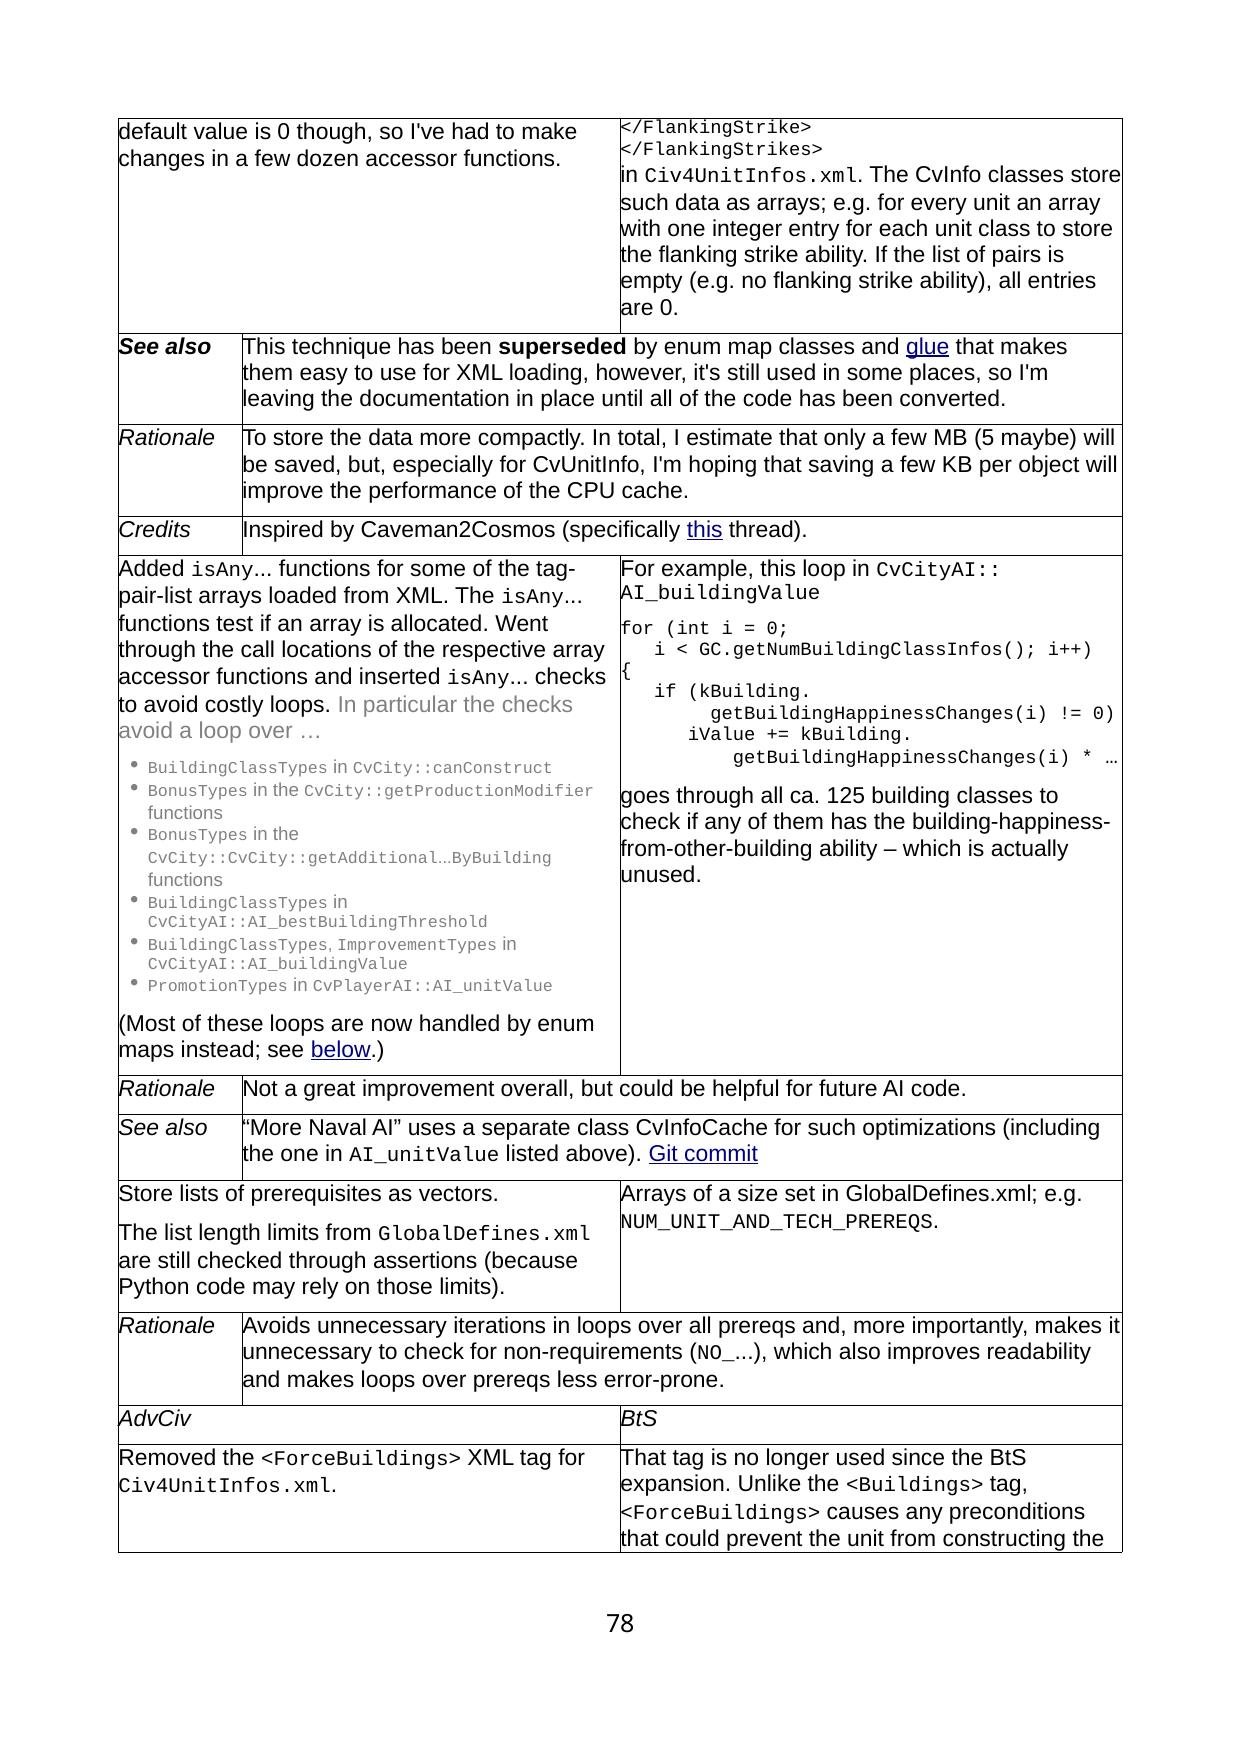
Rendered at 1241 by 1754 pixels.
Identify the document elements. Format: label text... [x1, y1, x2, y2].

table_cell BtS [621, 1406, 1122, 1443]
table_cell default value is 0 though, so I've had to make changes in a few dozen accessor functions. [119, 119, 620, 333]
table_cell </FlankingStrike> </FlankingStrikes> in Civ4UnitInfos.xml. The CvInfo classes store such data as arrays; e.g. for every unit an array with one integer entry for each unit class to store the flanking strike ability. If the list of pairs is empty (e.g. no flanking strike ability), all entries are 0. [621, 119, 1122, 333]
table_cell Rationale [119, 1076, 242, 1113]
table_cell Added isAny... functions for some of the tag-pair-list arrays loaded from XML. The isAny... functions test if an array is allocated. Went through the call locations of the respective array accessor functions and inserted isAny... checks to avoid costly loops. In particular the checks avoid a loop over … BuildingClassTypes in CvCity::canConstruct BonusTypes in the CvCity::getProductionModifier functions BonusTypes in the CvCity::CvCity::getAdditional...ByBuilding functions BuildingClassTypes in CvCityAI::AI_bestBuildingThreshold BuildingClassTypes, ImprovementTypes in CvCityAI::AI_buildingValue PromotionTypes in CvPlayerAI::AI_unitValue (Most of these loops are now handled by enum maps instead; see below.) [119, 556, 620, 1075]
table_cell Avoids unnecessary iterations in loops over all prereqs and, more importantly, makes it unnecessary to check for non-requirements (NO_...), which also improves readability and makes loops over prereqs less error-prone. [243, 1313, 1122, 1405]
table_cell Removed the <ForceBuildings> XML tag for Civ4UnitInfos.xml. [119, 1445, 620, 1552]
table_cell This technique has been superseded by enum map classes and glue that makes them easy to use for XML loading, however, it's still used in some places, so I'm leaving the documentation in place until all of the code has been converted. [243, 334, 1122, 424]
table_cell “More Naval AI” uses a separate class CvInfoCache for such optimizations (including the one in AI_unitValue listed above). Git commit [243, 1115, 1122, 1180]
table_cell Arrays of a size set in GlobalDefines.xml; e.g. NUM_UNIT_AND_TECH_PREREQS. [621, 1181, 1122, 1312]
table_cell To store the data more compactly. In total, I estimate that only a few MB (5 maybe) will be saved, but, especially for CvUnitInfo, I'm hoping that saving a few KB per object will improve the performance of the CPU cache. [243, 425, 1122, 516]
table_cell Inspired by Caveman2Cosmos (specifically this thread). [243, 517, 1122, 554]
table_cell Rationale [119, 1313, 242, 1405]
table_cell That tag is no longer used since the BtS expansion. Unlike the <Buildings> tag, <ForceBuildings> causes any preconditions that could prevent the unit from constructing the [621, 1445, 1122, 1552]
table_cell Rationale [119, 425, 242, 516]
table_cell For example, this loop in CvCityAI:: AI_buildingValue for (int i = 0; i < GC.getNumBuildingClassInfos(); i++) { if (kBuilding. getBuildingHappinessChanges(i) != 0) iValue += kBuilding. getBuildingHappinessChanges(i) * … goes through all ca. 125 building classes to check if any of them has the building-happiness-from-other-building ability – which is actually unused. [621, 556, 1122, 1075]
table_cell Store lists of prerequisites as vectors. The list length limits from GlobalDefines.xml are still checked through assertions (because Python code may rely on those limits). [119, 1181, 620, 1312]
table_cell See also [119, 1115, 242, 1180]
table_cell AdvCiv [119, 1406, 620, 1443]
table_cell See also [119, 334, 242, 424]
table_cell Credits [119, 517, 242, 554]
table_cell Not a great improvement overall, but could be helpful for future AI code. [243, 1076, 1122, 1113]
